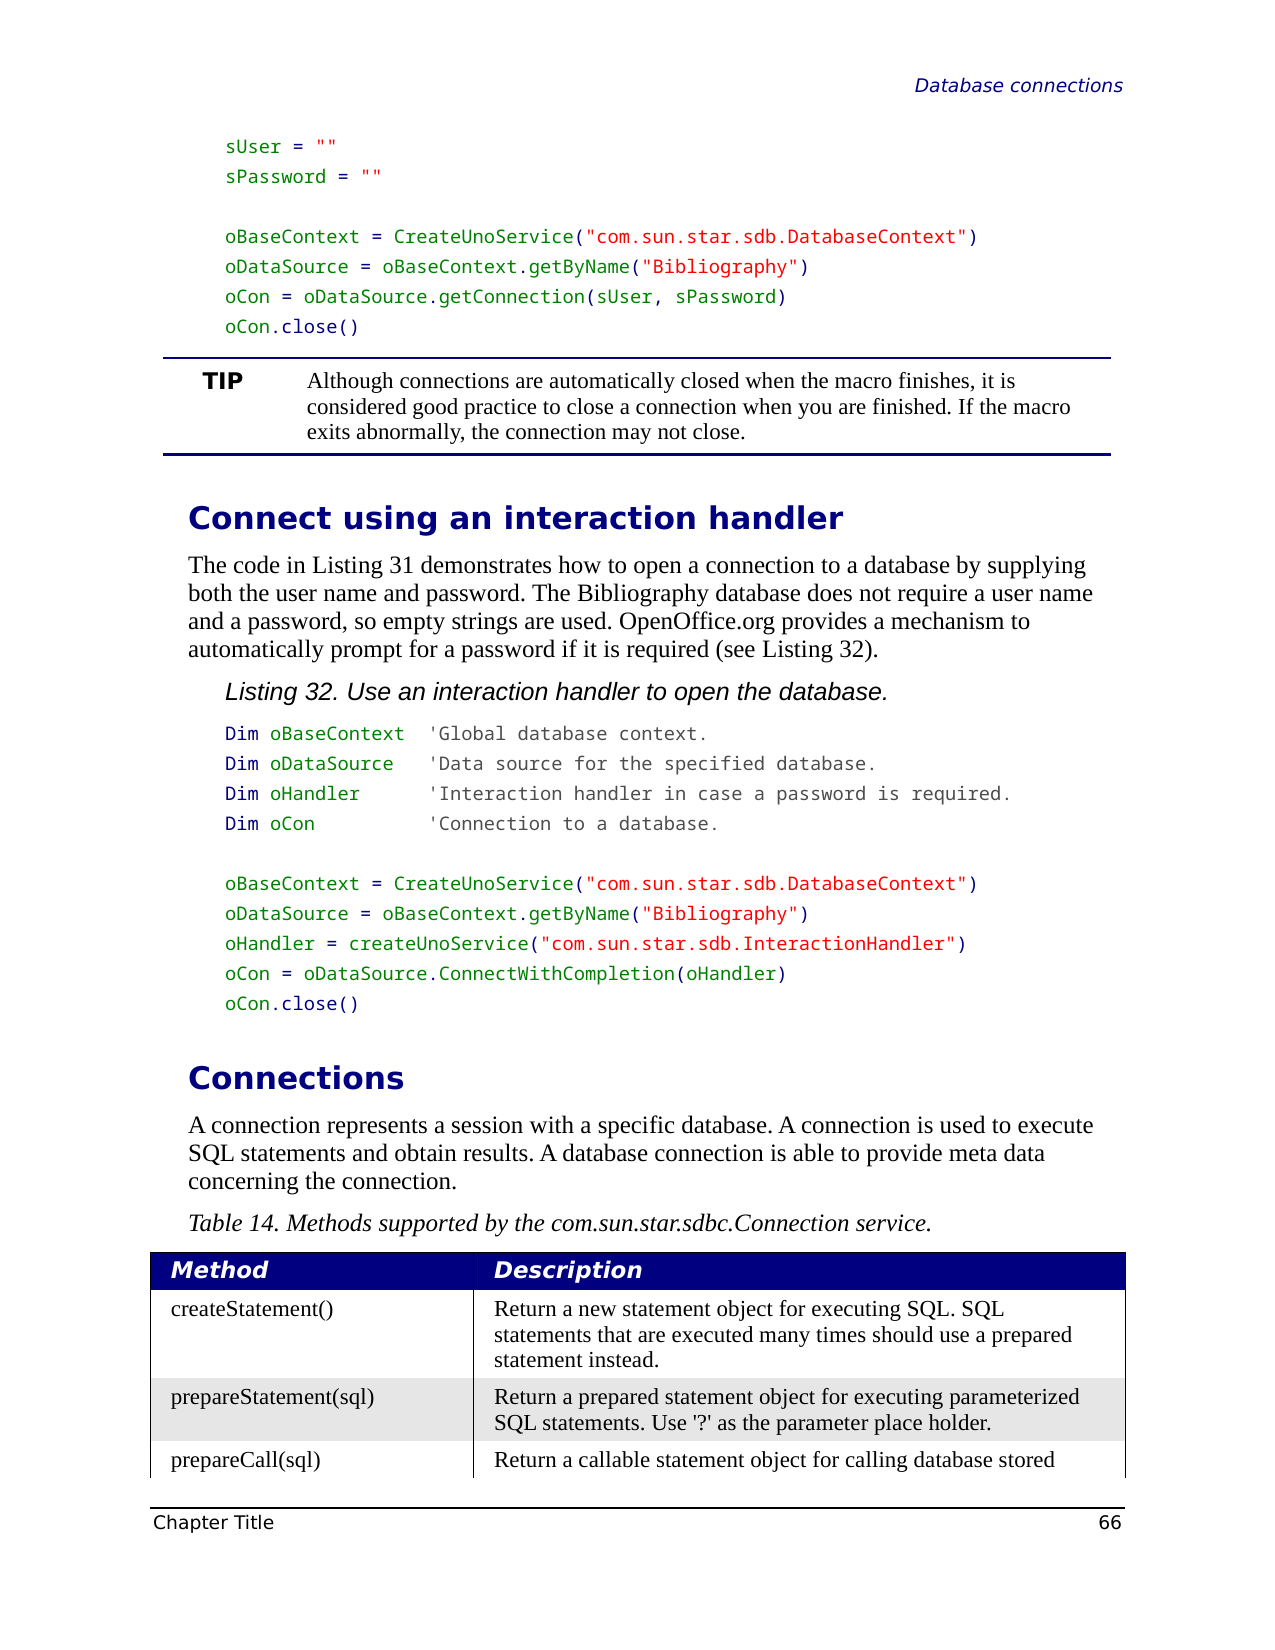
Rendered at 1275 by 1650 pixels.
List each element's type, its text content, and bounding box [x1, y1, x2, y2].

text oDataSource = oBaseContext.getByName("Bibliography") [225, 254, 1050, 279]
table_cell createStatement() [151, 1290, 473, 1378]
text Dim oDataSource 'Data source for the specified database. [225, 750, 1050, 776]
table_cell prepareCall(sql) [151, 1441, 473, 1478]
text oCon = oDataSource.ConnectWithCompletion(oHandler) [225, 960, 1050, 986]
text oCon.close() [225, 990, 1050, 1016]
text oDataSource = oBaseContext.getByName("Bibliography") [225, 900, 1050, 926]
text oCon = oDataSource.getConnection(sUser, sPassword) [225, 284, 1050, 309]
text Table 14. Methods supported by the com.sun.star.sdbc.Connection service. [188, 1209, 1125, 1237]
table_cell prepareStatement(sql) [151, 1378, 473, 1441]
subtitle Connections [188, 1060, 1125, 1097]
table_cell Return a prepared statement object for executing parameterized SQL statements. Use '?' as the parameter place holder. [474, 1378, 1125, 1441]
text Dim oBaseContext 'Global database context. [225, 720, 1050, 746]
table_cell Return a new statement object for executing SQL. SQL statements that are executed many times should use a prepared statement instead. [474, 1290, 1125, 1378]
text oHandler = createUnoService("com.sun.star.sdb.InteractionHandler") [225, 930, 1050, 956]
table_cell Return a callable statement object for calling database stored [474, 1441, 1125, 1478]
table_header Method [151, 1253, 473, 1290]
text oBaseContext = CreateUnoService("com.sun.star.sdb.DatabaseContext") [225, 870, 1050, 896]
table_header Description [474, 1253, 1125, 1290]
text sUser = "" [225, 134, 1050, 159]
text Dim oCon 'Connection to a database. [225, 810, 1050, 836]
text The code in Listing 31 demonstrates how to open a connection to a database by supplying both the user name and password. The Bibliography database does not require a user name and a password, so empty strings are used. OpenOffice.org provides a mechanism to automatically prompt for a password if it is required (see Listing 32). [188, 552, 1125, 662]
text A connection represents a session with a specific database. A connection is used to execute SQL statements and obtain results. A database connection is able to provide meta data concerning the connection. [188, 1111, 1125, 1194]
list Listing 32. Use an interaction handler to open the database. [225, 677, 1125, 705]
text sPassword = "" [225, 164, 1050, 189]
table_header TIP [163, 359, 283, 453]
text oBaseContext = CreateUnoService("com.sun.star.sdb.DatabaseContext") [225, 224, 1050, 249]
text Dim oHandler 'Interaction handler in case a password is required. [225, 780, 1050, 806]
subtitle Connect using an interaction handler [188, 501, 1125, 537]
text oCon.close() [225, 314, 1050, 339]
table_header Although connections are automatically closed when the macro finishes, it is considered good practice to close a connection when you are finished. If the macro exits abnormally, the connection may not close. [283, 359, 1111, 453]
